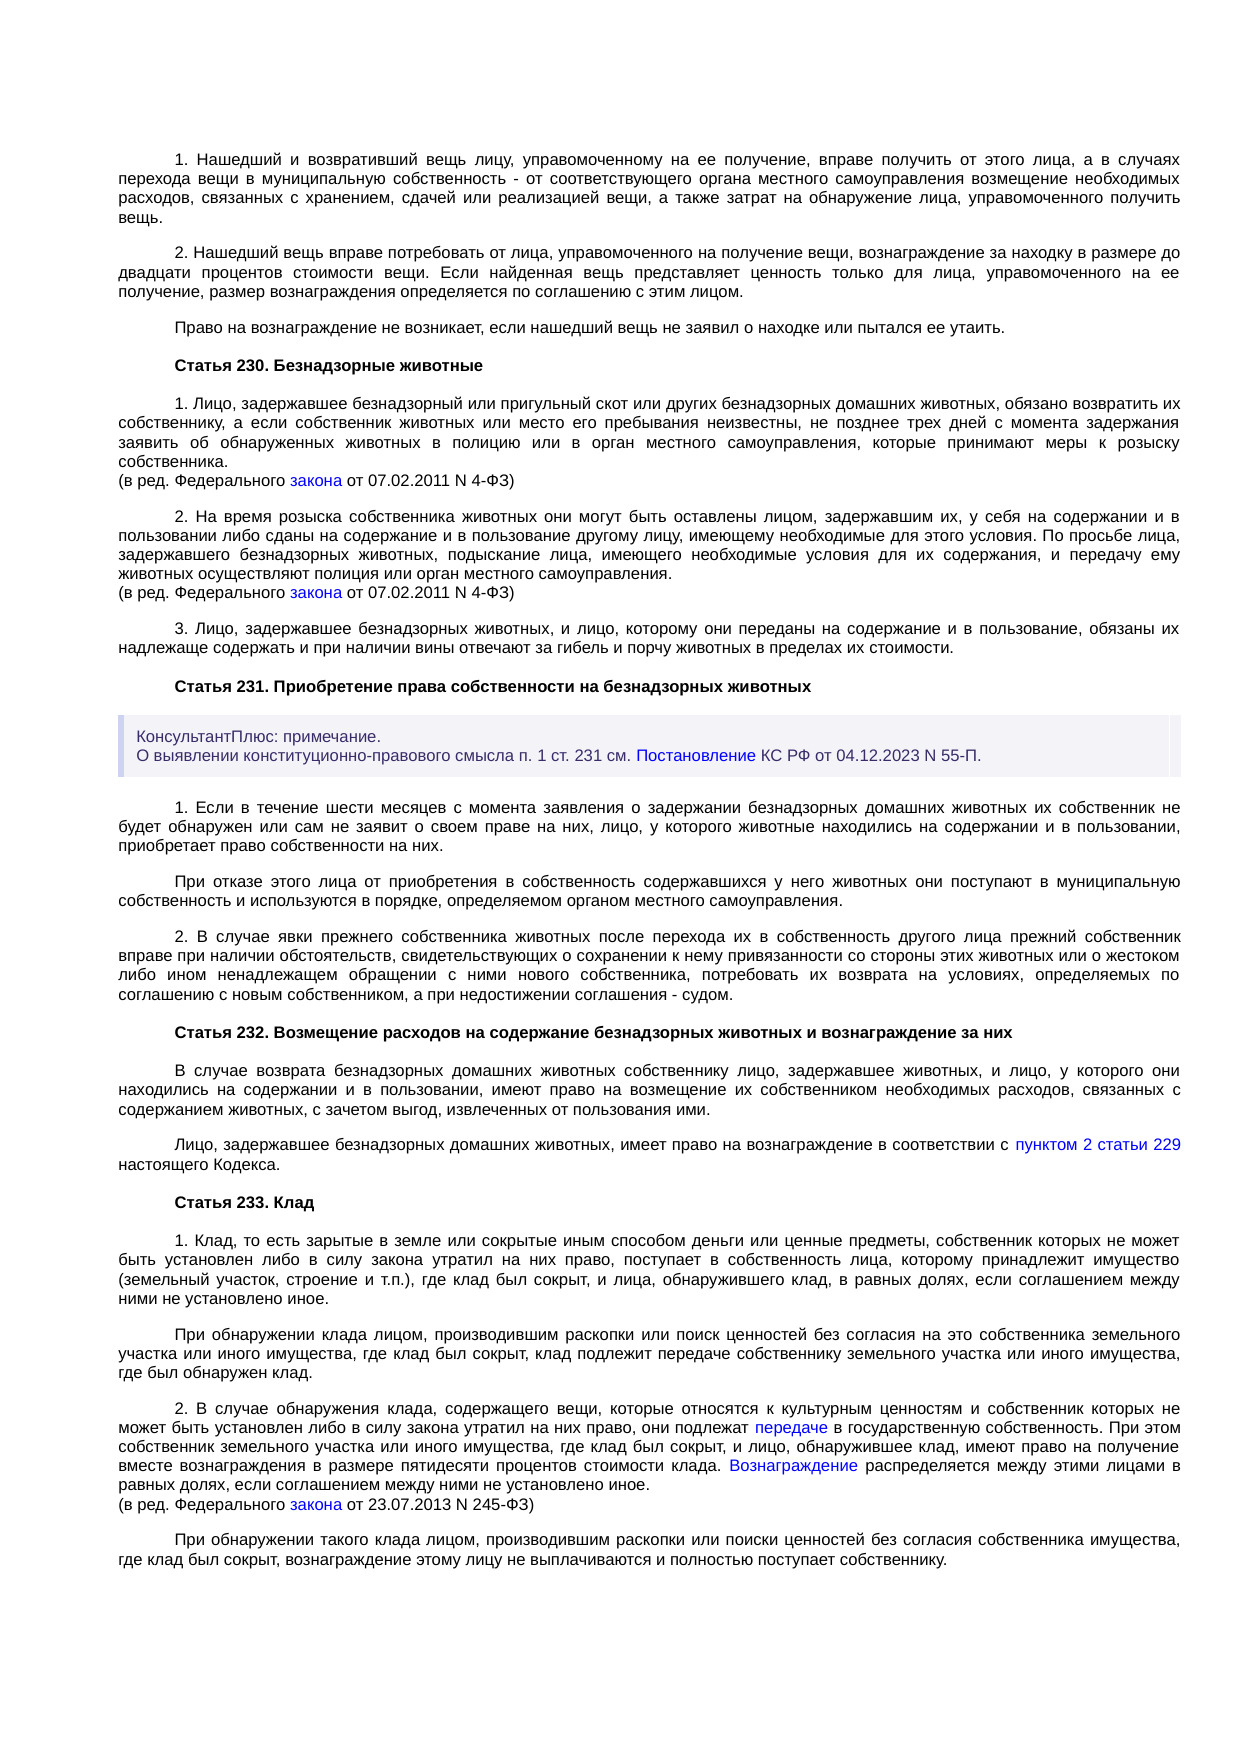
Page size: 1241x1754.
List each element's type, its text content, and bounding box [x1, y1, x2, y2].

table_header [118, 715, 124, 777]
text 3. Лицо, задержавшее безнадзорных животных, и лицо, которому они переданы на содержание и в пользование, обязаны их надлежаще содержать и при наличии вины отвечают за гибель и порчу животных в пределах их стоимости. [118, 619, 1181, 657]
table_header [124, 715, 136, 777]
text 1. Нашедший и возвративший вещь лицу, управомоченному на ее получение, вправе получить от этого лица, а в случаях перехода вещи в муниципальную собственность - от соответствующего органа местного самоуправления возмещение необходимых расходов, связанных с хранением, сдачей или реализацией вещи, а также затрат на обнаружение лица, управомоченного получить вещь. [118, 150, 1181, 227]
text 2. В случае явки прежнего собственника животных после перехода их в собственность другого лица прежний собственник вправе при наличии обстоятельств, свидетельствующих о сохранении к нему привязанности со стороны этих животных или о жестоком либо ином ненадлежащем обращении с ними нового собственника, потребовать их возврата на условиях, определяемых по соглашению с новым собственником, а при недостижении соглашения - судом. [118, 927, 1181, 1003]
text Право на вознаграждение не возникает, если нашедший вещь не заявил о находке или пытался ее утаить. [118, 317, 1181, 337]
text 2. Нашедший вещь вправе потребовать от лица, управомоченного на получение вещи, вознаграждение за находку в размере до двадцати процентов стоимости вещи. Если найденная вещь представляет ценность только для лица, управомоченного на ее получение, размер вознаграждения определяется по соглашению с этим лицом. [118, 243, 1181, 301]
text 2. На время розыска собственника животных они могут быть оставлены лицом, задержавшим их, у себя на содержании и в пользовании либо сданы на содержание и в пользование другому лицу, имеющему необходимые для этого условия. По просьбе лица, задержавшего безнадзорных животных, подыскание лица, имеющего необходимые условия для их содержания, и передачу ему животных осуществляют полиция или орган местного самоуправления. [118, 507, 1181, 583]
subtitle Статья 231. Приобретение права собственности на безнадзорных животных [118, 677, 1181, 696]
text (в ред. Федерального закона от 23.07.2013 N 245-ФЗ) [118, 1494, 1181, 1513]
text При обнаружении клада лицом, производившим раскопки или поиск ценностей без согласия на это собственника земельного участка или иного имущества, где клад был сокрыт, клад подлежит передаче собственнику земельного участка или иного имущества, где был обнаружен клад. [118, 1324, 1181, 1382]
text При обнаружении такого клада лицом, производившим раскопки или поиски ценностей без согласия собственника имущества, где клад был сокрыт, вознаграждение этому лицу не выплачиваются и полностью поступает собственнику. [118, 1530, 1181, 1568]
text Лицо, задержавшее безнадзорных домашних животных, имеет право на вознаграждение в соответствии с пунктом 2 статьи 229 настоящего Кодекса. [118, 1135, 1181, 1173]
subtitle Статья 232. Возмещение расходов на содержание безнадзорных животных и вознаграждение за них [118, 1023, 1181, 1042]
table_header [1170, 715, 1181, 777]
table_header КонсультантПлюс: примечание. О выявлении конституционно-правового смысла п. 1 ст. 231 см. Постановление КС РФ от 04.12.2023 N 55-П. [136, 715, 1169, 777]
subtitle Статья 233. Клад [118, 1193, 1181, 1212]
text (в ред. Федерального закона от 07.02.2011 N 4-ФЗ) [118, 583, 1181, 602]
text 2. В случае обнаружения клада, содержащего вещи, которые относятся к культурным ценностям и собственник которых не может быть установлен либо в силу закона утратил на них право, они подлежат передаче в государственную собственность. При этом собственник земельного участка или иного имущества, где клад был сокрыт, и лицо, обнаружившее клад, имеют право на получение вместе вознаграждения в размере пятидесяти процентов стоимости клада. Вознаграждение распределяется между этими лицами в равных долях, если соглашением между ними не установлено иное. [118, 1398, 1181, 1494]
subtitle Статья 230. Безнадзорные животные [118, 356, 1181, 375]
text 1. Клад, то есть зарытые в земле или сокрытые иным способом деньги или ценные предметы, собственник которых не может быть установлен либо в силу закона утратил на них право, поступает в собственность лица, которому принадлежит имущество (земельный участок, строение и т.п.), где клад был сокрыт, и лица, обнаружившего клад, в равных долях, если соглашением между ними не установлено иное. [118, 1231, 1181, 1308]
text При отказе этого лица от приобретения в собственность содержавшихся у него животных они поступают в муниципальную собственность и используются в порядке, определяемом органом местного самоуправления. [118, 872, 1181, 910]
text 1. Лицо, задержавшее безнадзорный или пригульный скот или других безнадзорных домашних животных, обязано возвратить их собственнику, а если собственник животных или место его пребывания неизвестны, не позднее трех дней с момента задержания заявить об обнаруженных животных в полицию или в орган местного самоуправления, которые принимают меры к розыску собственника. [118, 394, 1181, 471]
text В случае возврата безнадзорных домашних животных собственнику лицо, задержавшее животных, и лицо, у которого они находились на содержании и в пользовании, имеют право на возмещение их собственником необходимых расходов, связанных с содержанием животных, с зачетом выгод, извлеченных от пользования ими. [118, 1061, 1181, 1118]
text (в ред. Федерального закона от 07.02.2011 N 4-ФЗ) [118, 471, 1181, 490]
text 1. Если в течение шести месяцев с момента заявления о задержании безнадзорных домашних животных их собственник не будет обнаружен или сам не заявит о своем праве на них, лицо, у которого животные находились на содержании и в пользовании, приобретает право собственности на них. [118, 798, 1181, 855]
